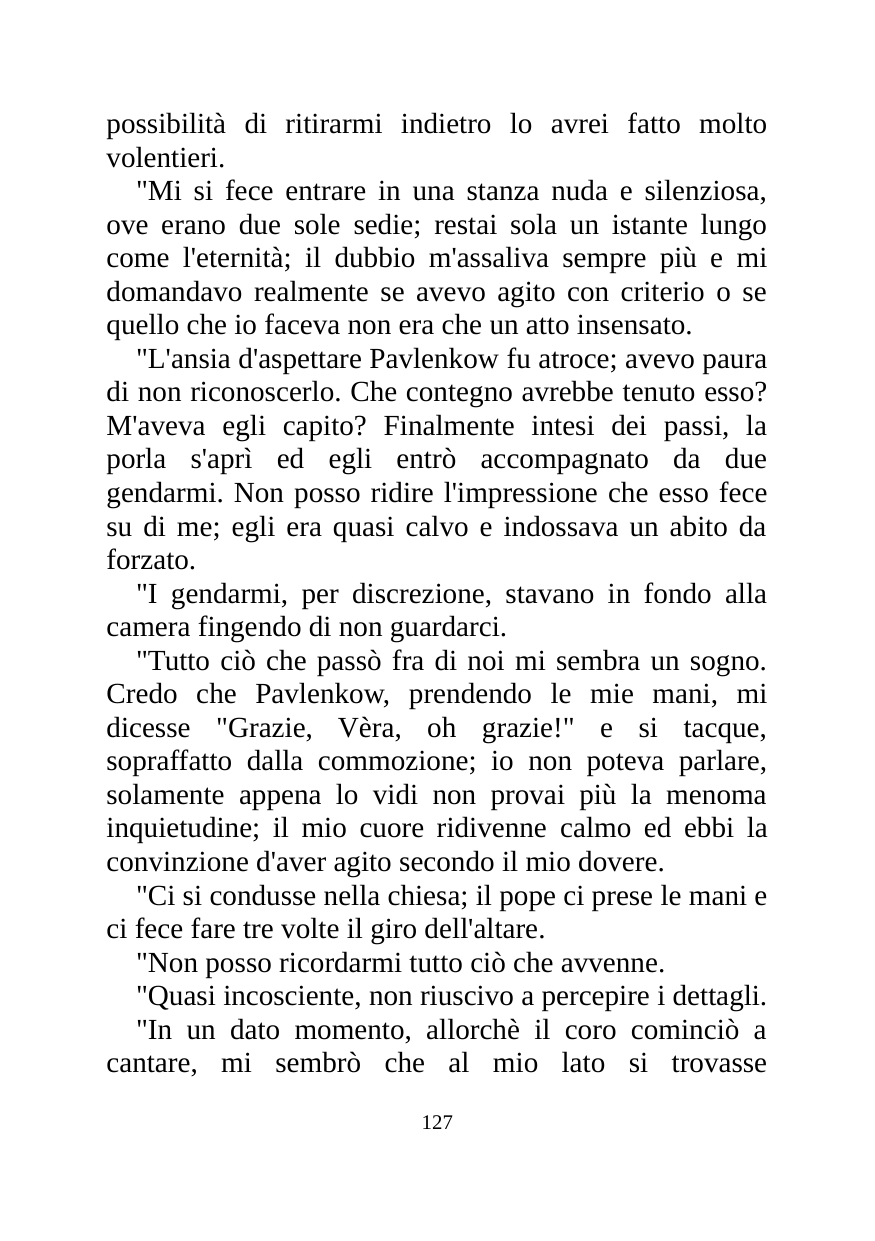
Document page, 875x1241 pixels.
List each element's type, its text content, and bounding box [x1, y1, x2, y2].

text "I gendarmi, per discrezione, stavano in fondo alla camera fingendo di non guardarci. [106, 576, 768, 643]
text "L'ansia d'aspettare Pavlenkow fu atroce; avevo paura di non riconoscerlo. Che contegno avrebbe tenuto esso? M'aveva egli capito? Finalmente intesi dei passi, la porla s'aprì ed egli entrò accompagnato da due gendarmi. Non posso ridire l'impressione che esso fece su di me; egli era quasi calvo e indossava un abito da forzato. [106, 341, 768, 576]
text "Ci si condusse nella chiesa; il pope ci prese le mani e ci fece fare tre volte il giro dell'altare. [106, 878, 768, 945]
text "Mi si fece entrare in una stanza nuda e silenziosa, ove erano due sole sedie; restai sola un istante lungo come l'eternità; il dubbio m'assaliva sempre più e mi domandavo realmente se avevo agito con criterio o se quello che io faceva non era che un atto insensato. [106, 173, 768, 341]
text "Quasi incosciente, non riuscivo a percepire i dettagli. [106, 978, 768, 1012]
text "Tutto ciò che passò fra di noi mi sembra un sogno. Credo che Pavlenkow, prendendo le mie mani, mi dicesse "Grazie, Vèra, oh grazie!" e si tacque, sopraffatto dalla commozione; io non poteva parlare, solamente appena lo vidi non provai più la menoma inquietudine; il mio cuore ridivenne calmo ed ebbi la convinzione d'aver agito secondo il mio dovere. [106, 643, 768, 878]
text "In un dato momento, allorchè il coro cominciò a cantare, mi sembrò che al mio lato si trovasse [106, 1012, 768, 1079]
text "Non posso ricordarmi tutto ciò che avvenne. [106, 945, 768, 978]
text possibilità di ritirarmi indietro lo avrei fatto molto volentieri. [106, 106, 768, 173]
